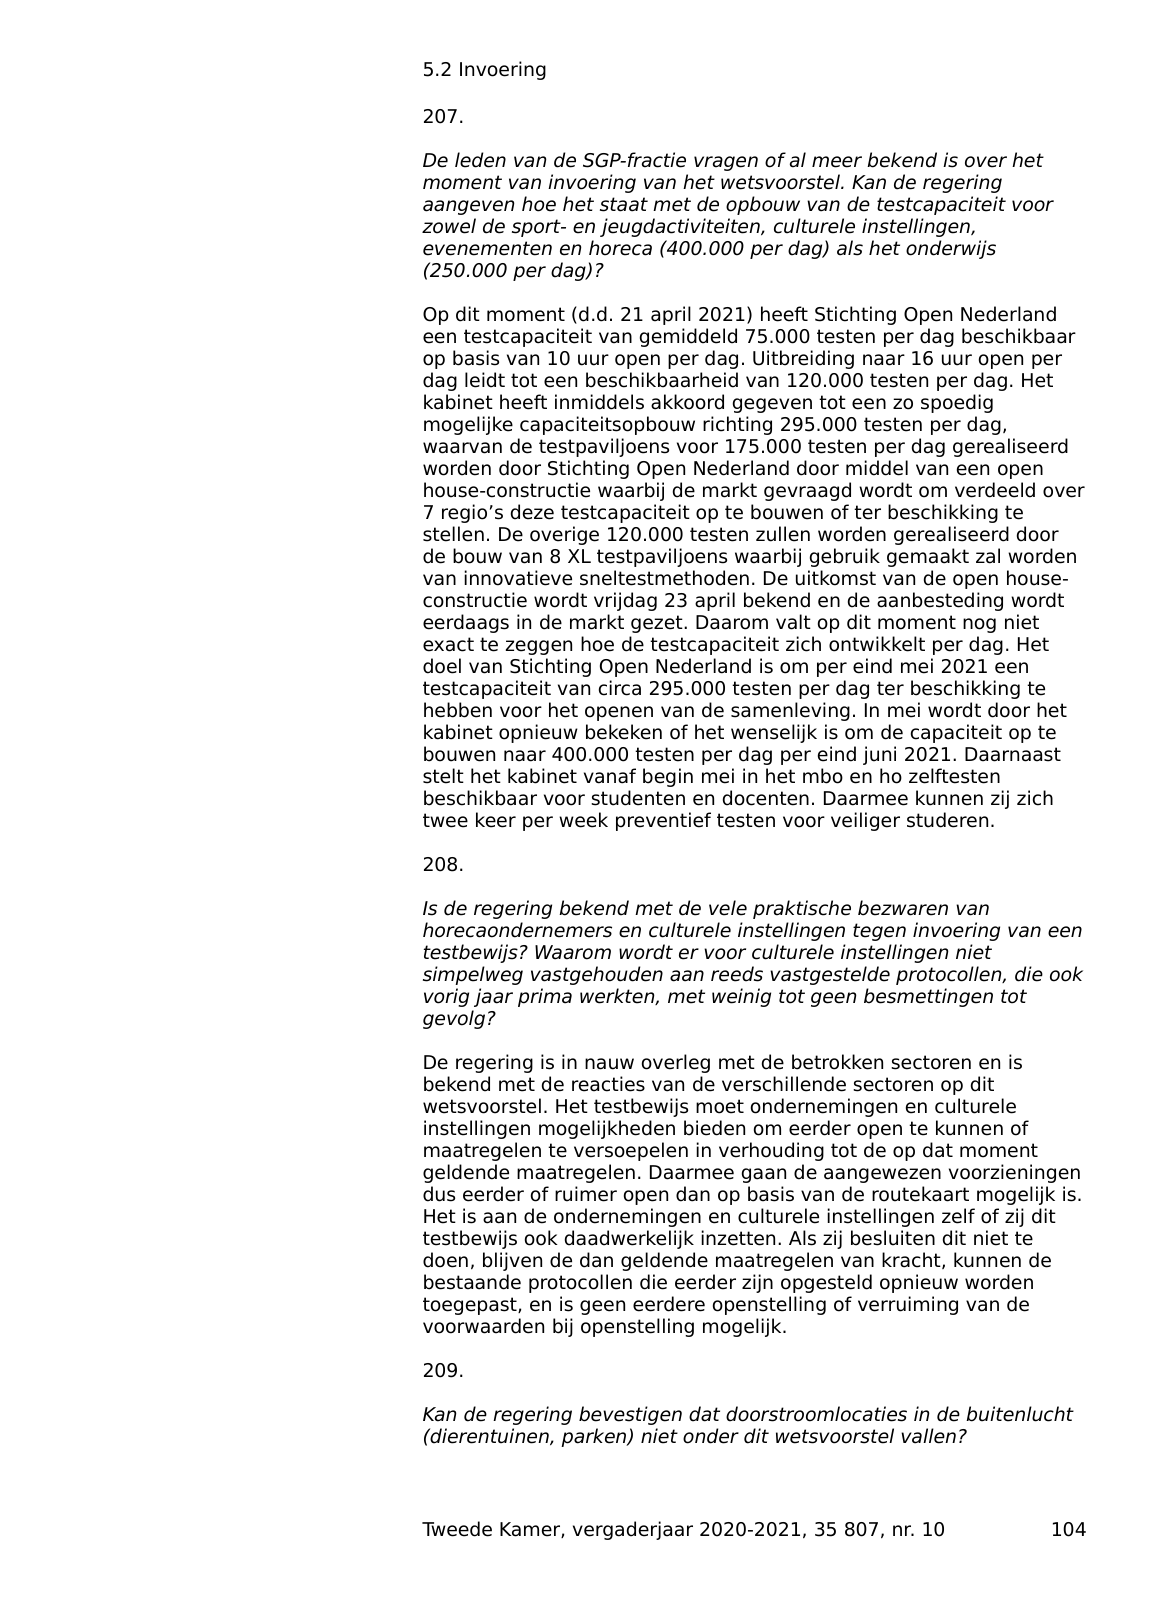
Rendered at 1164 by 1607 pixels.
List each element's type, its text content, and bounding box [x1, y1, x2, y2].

text Kan de regering bevestigen dat doorstroomlocaties in de buitenlucht (dierentuinen, parken) niet onder dit wetsvoorstel vallen? [422, 1404, 1087, 1448]
text De leden van de SGP-fractie vragen of al meer bekend is over het moment van invoering van het wetsvoorstel. Kan de regering aangeven hoe het staat met de opbouw van de testcapaciteit voor zowel de sport- en jeugdactiviteiten, culturele instellingen, evenementen en horeca (400.000 per dag) als het onderwijs (250.000 per dag)? [422, 150, 1087, 282]
text 208. [422, 854, 1087, 876]
text De regering is in nauw overleg met de betrokken sectoren en is bekend met de reacties van de verschillende sectoren op dit wetsvoorstel. Het testbewijs moet ondernemingen en culturele instellingen mogelijkheden bieden om eerder open te kunnen of maatregelen te versoepelen in verhouding tot de op dat moment geldende maatregelen. Daarmee gaan de aangewezen voorzieningen dus eerder of ruimer open dan op basis van de routekaart mogelijk is. Het is aan de ondernemingen en culturele instellingen zelf of zij dit testbewijs ook daadwerkelijk inzetten. Als zij besluiten dit niet te doen, blijven de dan geldende maatregelen van kracht, kunnen de bestaande protocollen die eerder zijn opgesteld opnieuw worden toegepast, en is geen eerdere openstelling of verruiming van de voorwaarden bij openstelling mogelijk. [422, 1052, 1087, 1338]
text Op dit moment (d.d. 21 april 2021) heeft Stichting Open Nederland een testcapaciteit van gemiddeld 75.000 testen per dag beschikbaar op basis van 10 uur open per dag. Uitbreiding naar 16 uur open per dag leidt tot een beschikbaarheid van 120.000 testen per dag. Het kabinet heeft inmiddels akkoord gegeven tot een zo spoedig mogelijke capaciteitsopbouw richting 295.000 testen per dag, waarvan de testpaviljoens voor 175.000 testen per dag gerealiseerd worden door Stichting Open Nederland door middel van een open house-constructie waarbij de markt gevraagd wordt om verdeeld over 7 regio’s deze testcapaciteit op te bouwen of ter beschikking te stellen. De overige 120.000 testen zullen worden gerealiseerd door de bouw van 8 XL testpaviljoens waarbij gebruik gemaakt zal worden van innovatieve sneltestmethoden. De uitkomst van de open house-constructie wordt vrijdag 23 april bekend en de aanbesteding wordt eerdaags in de markt gezet. Daarom valt op dit moment nog niet exact te zeggen hoe de testcapaciteit zich ontwikkelt per dag. Het doel van Stichting Open Nederland is om per eind mei 2021 een testcapaciteit van circa 295.000 testen per dag ter beschikking te hebben voor het openen van de samenleving. In mei wordt door het kabinet opnieuw bekeken of het wenselijk is om de capaciteit op te bouwen naar 400.000 testen per dag per eind juni 2021. Daarnaast stelt het kabinet vanaf begin mei in het mbo en ho zelftesten beschikbaar voor studenten en docenten. Daarmee kunnen zij zich twee keer per week preventief testen voor veiliger studeren. [422, 304, 1087, 832]
text 207. [422, 106, 1087, 128]
text 209. [422, 1360, 1087, 1382]
subtitle 5.2 Invoering [422, 59, 1087, 81]
text Is de regering bekend met de vele praktische bezwaren van horecaondernemers en culturele instellingen tegen invoering van een testbewijs? Waarom wordt er voor culturele instellingen niet simpelweg vastgehouden aan reeds vastgestelde protocollen, die ook vorig jaar prima werkten, met weinig tot geen besmettingen tot gevolg? [422, 898, 1087, 1030]
